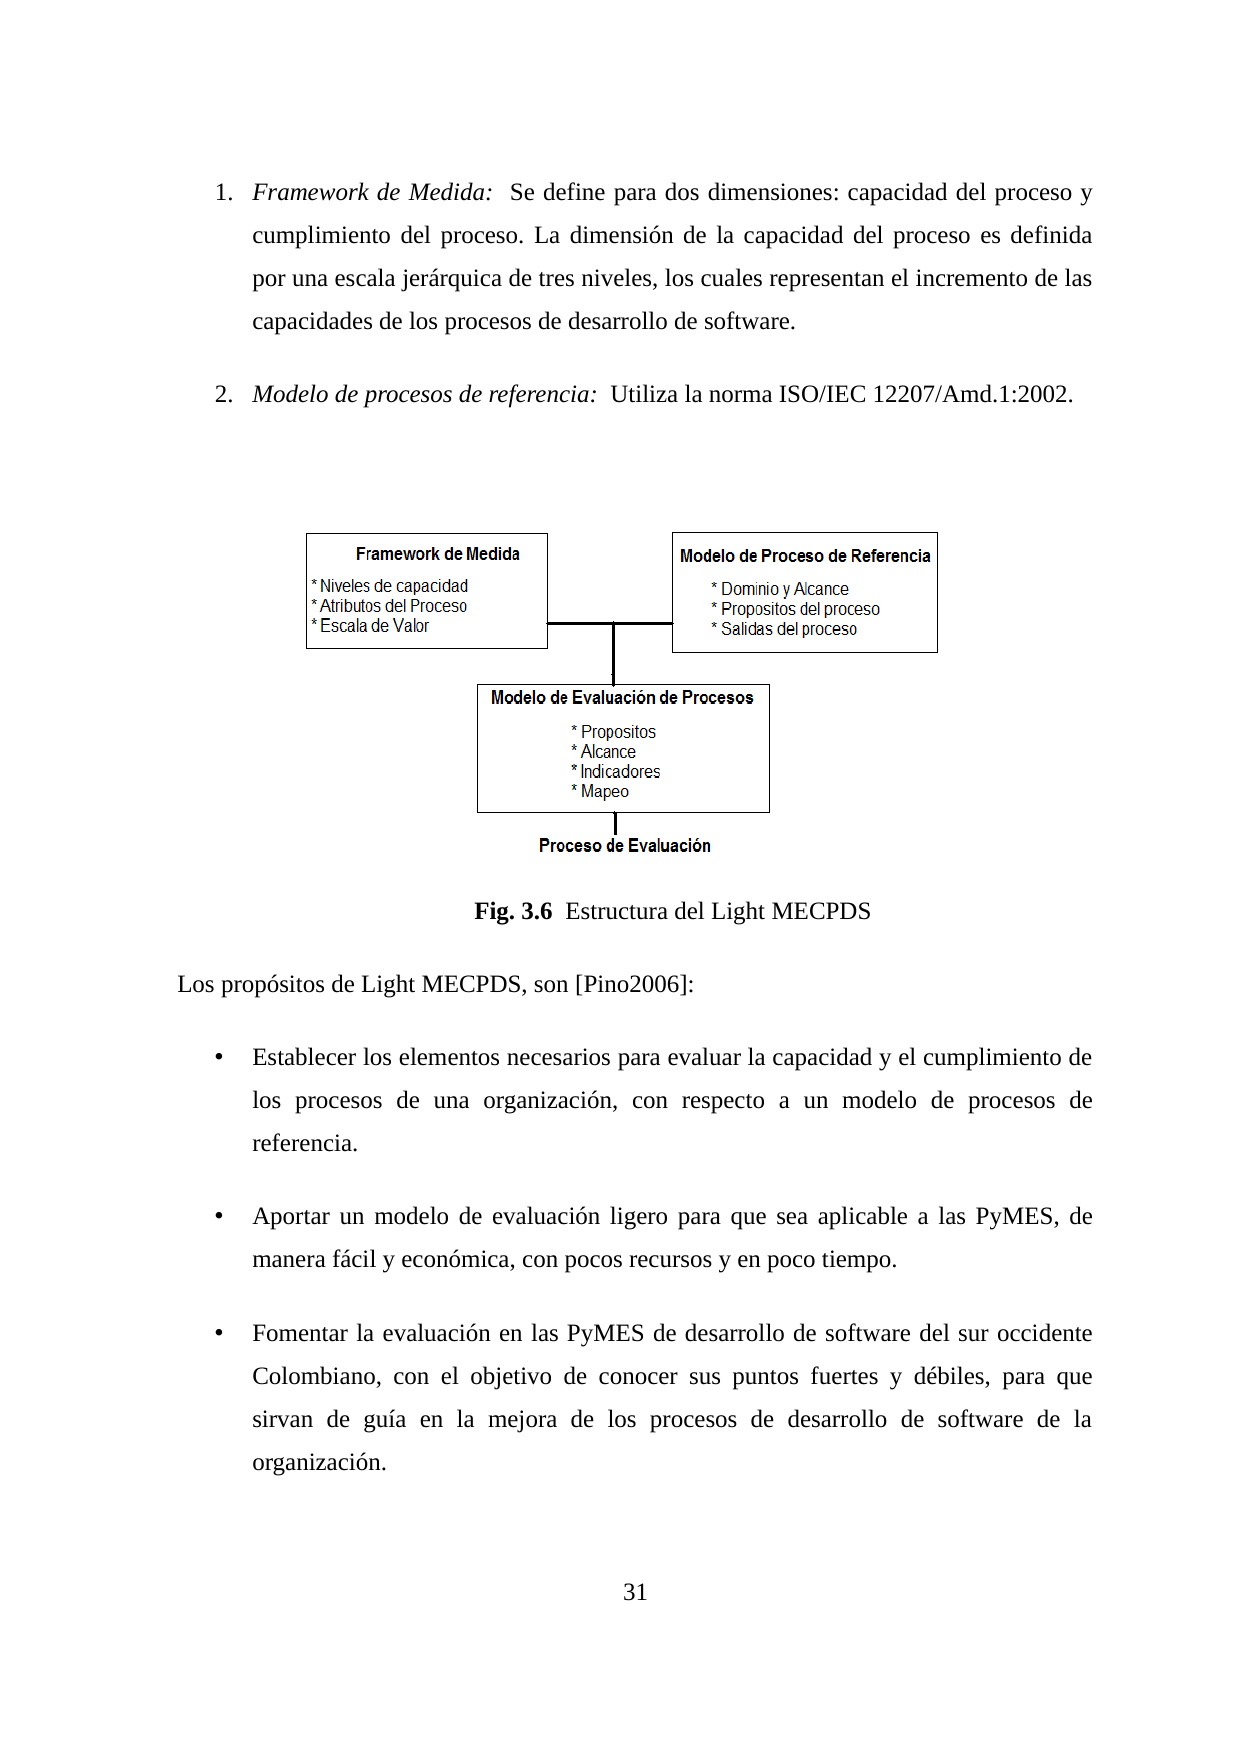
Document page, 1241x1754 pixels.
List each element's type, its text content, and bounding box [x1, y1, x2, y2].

text Los propósitos de Light MECPDS, son [Pino2006]: [175, 969, 1093, 998]
list Framework de Medida: Se define para dos dimensiones: capacidad del proceso y cumplimiento del proceso. La dimensión de la capacidad del proceso es definida por una escala jerárquica de tres niveles, los cuales representan el incremento de las capacidades de los procesos de desarrollo de software. [214, 177, 1093, 335]
picture [173, 452, 1097, 882]
list Modelo de procesos de referencia: Utiliza la norma ISO/IEC 12207/Amd.1:2002. [214, 379, 1093, 408]
list Aportar un modelo de evaluación ligero para que sea aplicable a las PyMES, de manera fácil y económica, con pocos recursos y en poco tiempo. [214, 1201, 1093, 1273]
list Establecer los elementos necesarios para evaluar la capacidad y el cumplimiento de los procesos de una organización, con respecto a un modelo de procesos de referencia. [214, 1042, 1093, 1157]
list Fomentar la evaluación en las PyMES de desarrollo de software del sur occidente Colombiano, con el objetivo de conocer sus puntos fuertes y débiles, para que sirvan de guía en la mejora de los procesos de desarrollo de software de la organización. [214, 1318, 1093, 1476]
list Fig. 3.6 Estructura del Light MECPDS [214, 882, 1093, 924]
